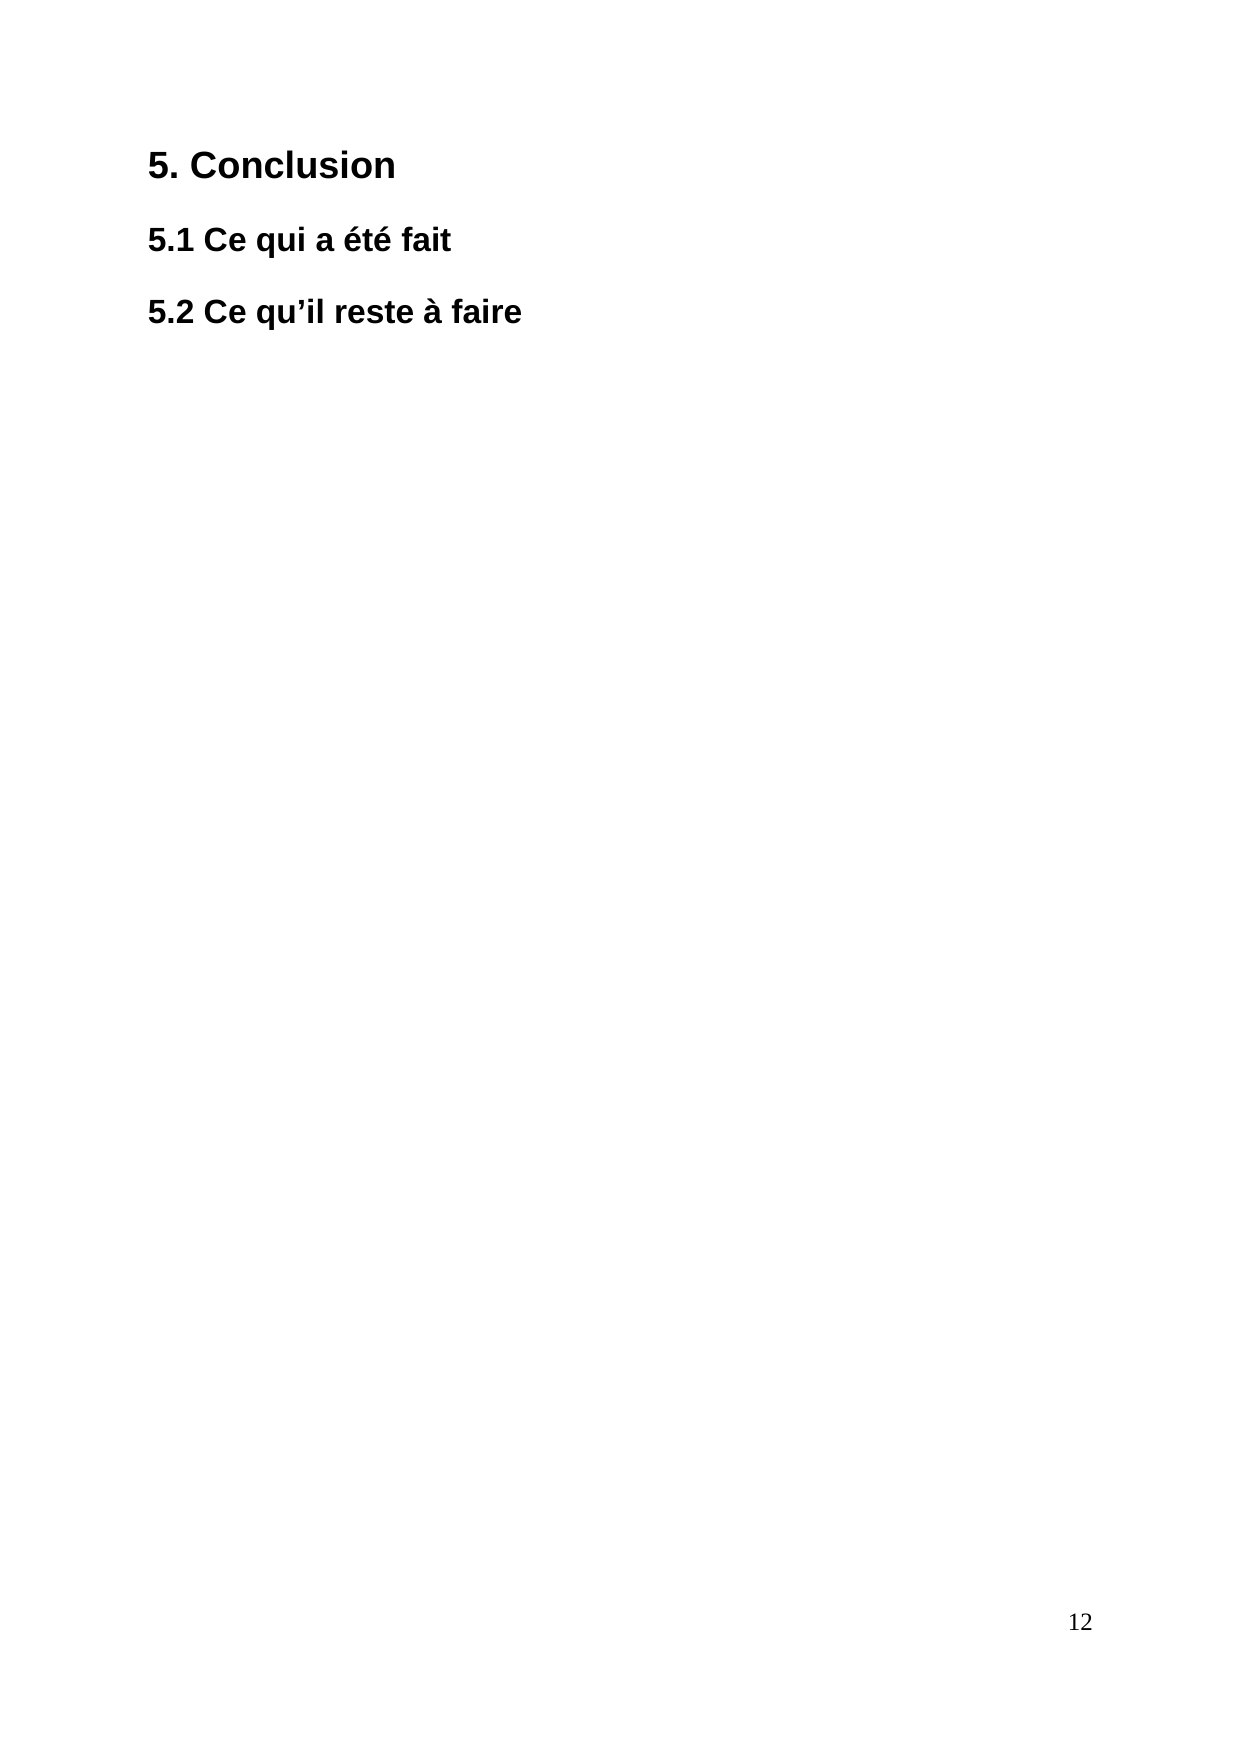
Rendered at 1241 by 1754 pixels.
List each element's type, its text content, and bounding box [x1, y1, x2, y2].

subtitle 5.2 Ce qu’il reste à faire [148, 292, 1093, 331]
subtitle 5.1 Ce qui a été fait [148, 220, 1093, 259]
subtitle 5. Conclusion [148, 143, 1093, 187]
